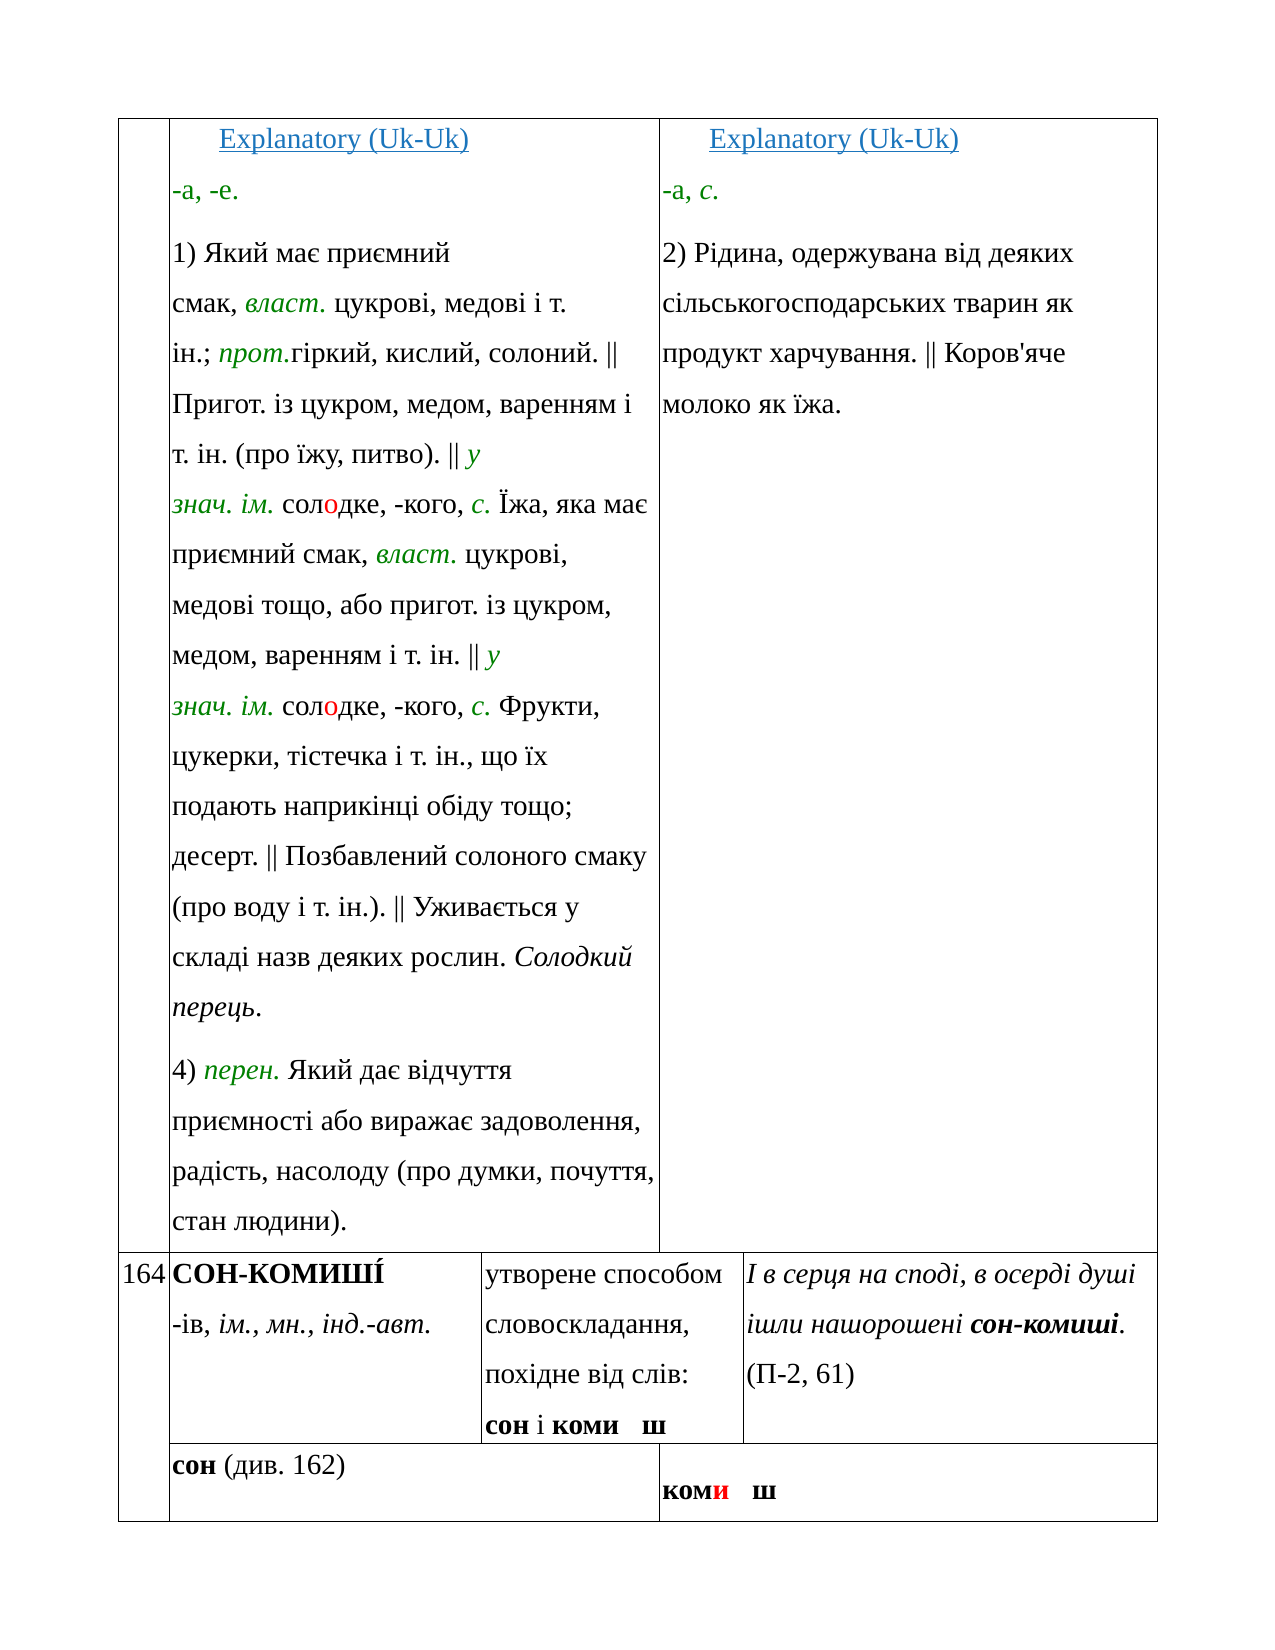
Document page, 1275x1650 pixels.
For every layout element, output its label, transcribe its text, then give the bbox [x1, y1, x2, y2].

table_cell комиш [660, 1444, 1157, 1521]
table_cell сон (див. 162) [170, 1444, 659, 1521]
table_cell Сон-комишí -ів, ім., мн., інд.-авт. [170, 1253, 481, 1443]
table_cell Explanatory (Uk-Uk) -а, с. 2) Рідина, одержувана від деяких сільськогосподарських тварин як продукт харчування. || Коров'яче молоко як їжа. [660, 119, 1157, 1252]
table_cell 164 [119, 1253, 169, 1521]
table_cell утворене способом словоскладання, похідне від слів: сон і комиш [482, 1253, 743, 1443]
table_cell І в серця на споді, в осерді душі ішли нашорошені сон-комиші. (П‑2, 61) [744, 1253, 1157, 1443]
table_cell Explanatory (Uk-Uk) -а, -е. 1) Який має приємний смак, власт. цукрові, медові і т. ін.; прот.гіркий, кислий, солоний. || Пригот. із цукром, медом, варенням і т. ін. (про їжу, питво). || у знач. ім. солодке, -кого, с. Їжа, яка має приємний смак, власт. цукрові, медові тощо, або пригот. із цукром, медом, варенням і т. ін. || у знач. ім. солодке, -кого, с. Фрукти, цукерки, тістечка і т. ін., що їх подають наприкінці обіду тощо; десерт. || Позбавлений солоного смаку (про воду і т. ін.). || Уживається у складі назв деяких рослин. Солодкий перець. 4) перен. Який дає відчуття приємності або виражає задоволення, радість, насолоду (про думки, почуття, стан людини). [170, 119, 659, 1252]
table_cell [119, 119, 169, 1252]
